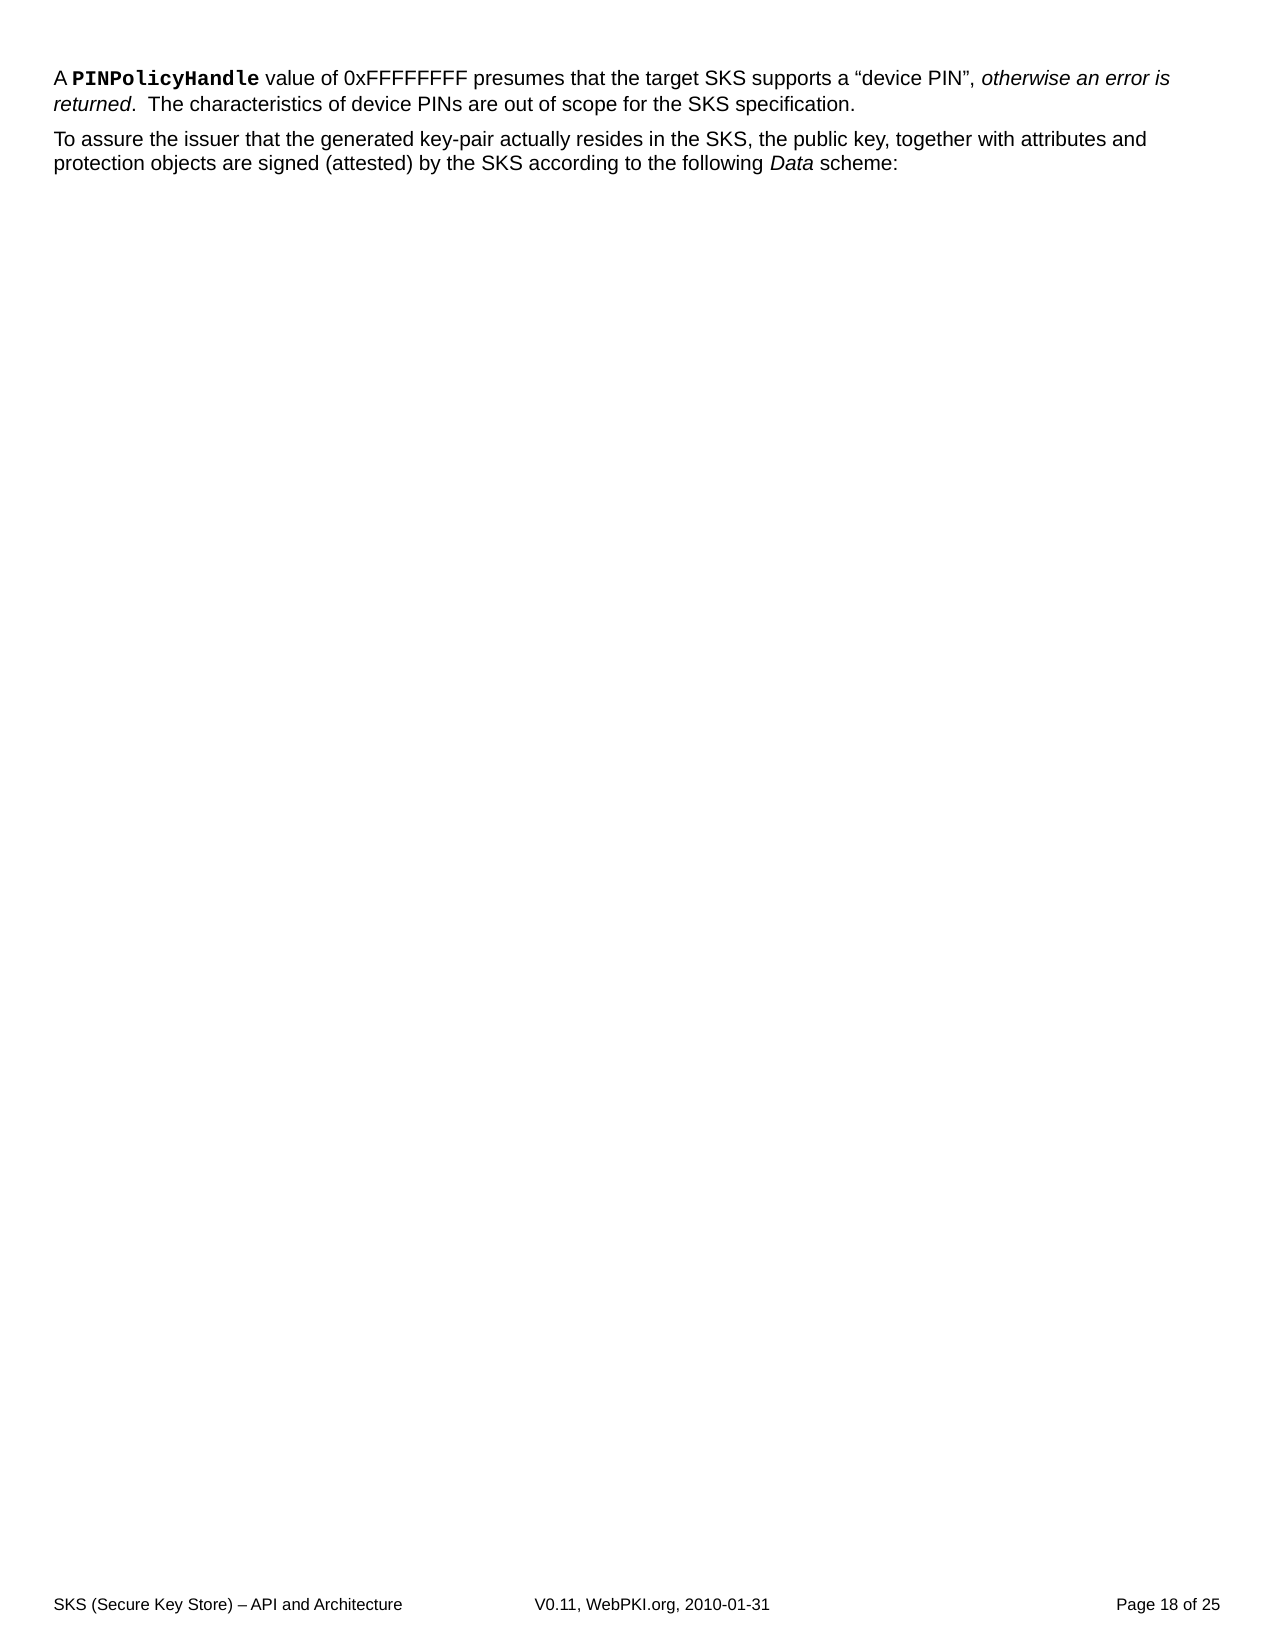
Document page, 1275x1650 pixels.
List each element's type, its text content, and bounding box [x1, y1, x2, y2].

text To assure the issuer that the generated key-pair actually resides in the SKS, the public key, together with attributes and protection objects are signed (attested) by the SKS according to the following Data scheme: [53, 127, 1221, 199]
text A PINPolicyHandle value of 0xFFFFFFFF presumes that the target SKS supports a “device PIN”, otherwise an error is returned. The characteristics of device PINs are out of scope for the SKS specification. [53, 66, 1221, 116]
